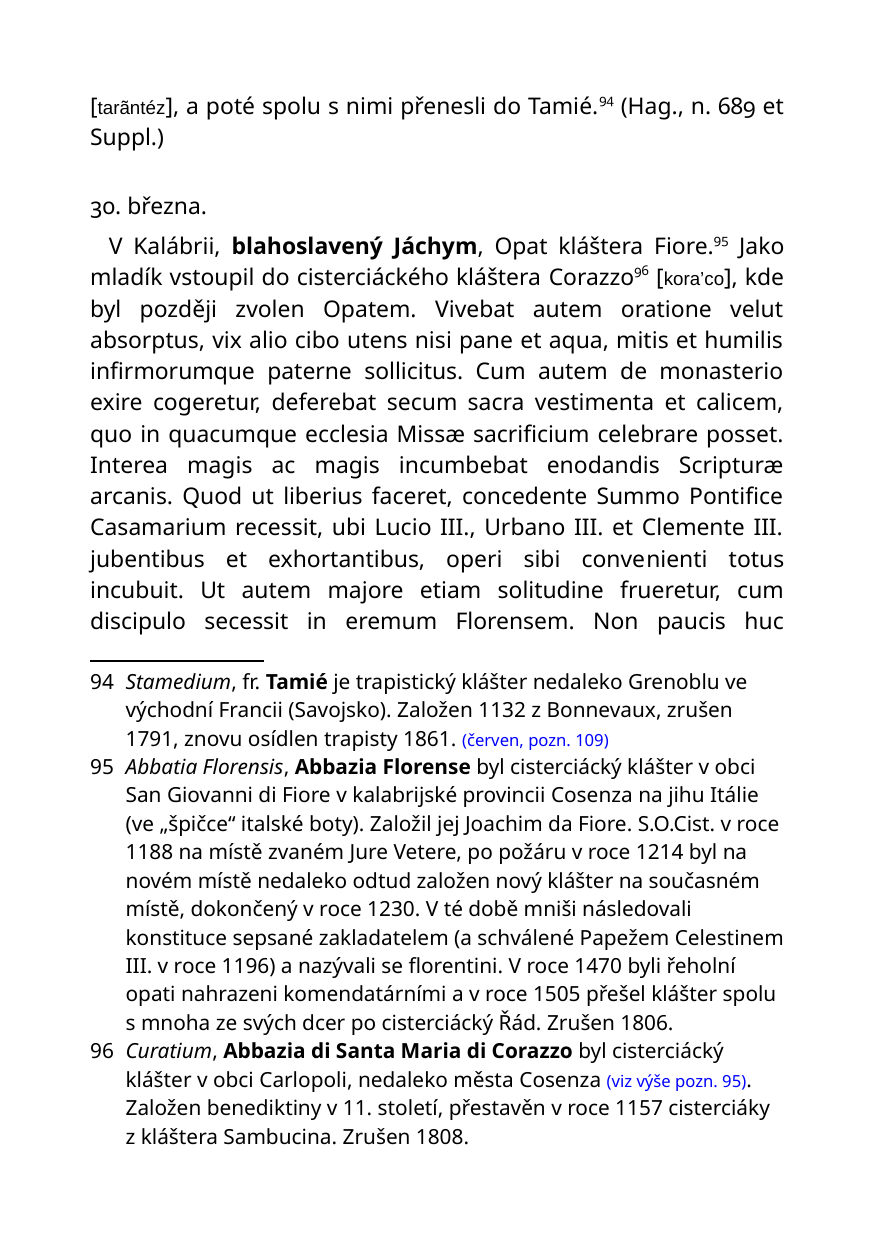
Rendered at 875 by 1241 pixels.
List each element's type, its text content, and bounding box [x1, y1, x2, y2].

text [tarãntéz], a poté spolu s nimi přenesli do Tamié. (Hag., n. 689 et Suppl.) [90, 90, 784, 152]
text V Kalábrii, blahoslavený Jáchym, Opat kláštera Fiore. Jako mladík vstoupil do cisterciáckého kláštera Corazzo [kora’co], kde byl později zvolen Opatem. Vivebat autem oratione velut absorptus, vix alio cibo utens nisi pane et aqua, mitis et humilis infirmorumque paterne sollicitus. Cum autem de monasterio exire cogeretur, deferebat secum sacra vestimenta et calicem, quo in quacumque ecclesia Missæ sacrificium celebrare posset. Interea magis ac magis incumbebat enodandis Scripturæ arcanis. Quod ut liberius faceret, concedente Summo Pontifice Casamarium recessit, ubi Lucio III., Urbano III. et Clemente III. jubentibus et exhortantibus, operi sibi conve­nienti totus incubuit. Ut autem majore etiam solitudine frueretur, cum discipulo secessit in eremum Florensem. Non paucis huc [90, 230, 784, 636]
text Curatium, Abbazia di Santa Maria di Corazzo byl cisterciácký klášter v obci Carlopoli, nedaleko města Cosenza (viz výše pozn. 95). Založen benediktiny v 11. století, přestavěn v roce 1157 cisterciáky z kláštera Sambucina. Zrušen 1808. [90, 1036, 784, 1150]
text Abbatia Florensis, Abbazia Florense byl cisterciácký klášter v obci San Giovanni di Fiore v kalabrijské provincii Cosenza na jihu Itálie (ve „špičce“ italské boty). Založil jej Joachim da Fiore. S.O.Cist. v roce 1188 na místě zvaném Jure Vetere, po požáru v roce 1214 byl na novém místě nedaleko odtud založen nový klášter na současném místě, dokončený v roce 1230. V té době mniši následovali konstituce sepsané zakladatelem (a schválené Papežem Celestinem III. v roce 1196) a nazývali se florentini. V roce 1470 byli řeholní opati nahrazeni komendatárními a v roce 1505 přešel klášter spolu s mnoha ze svých dcer po cisterciácký Řád. Zrušen 1806. [90, 752, 784, 1036]
text 30. března. [90, 190, 784, 221]
text Stamedium, fr. Tamié je trapistický klášter nedaleko Grenoblu ve východní Francii (Savojsko). Založen 1132 z Bonnevaux, zrušen 1791, znovu osídlen trapisty 1861. (červen, pozn. 109) [90, 667, 784, 752]
